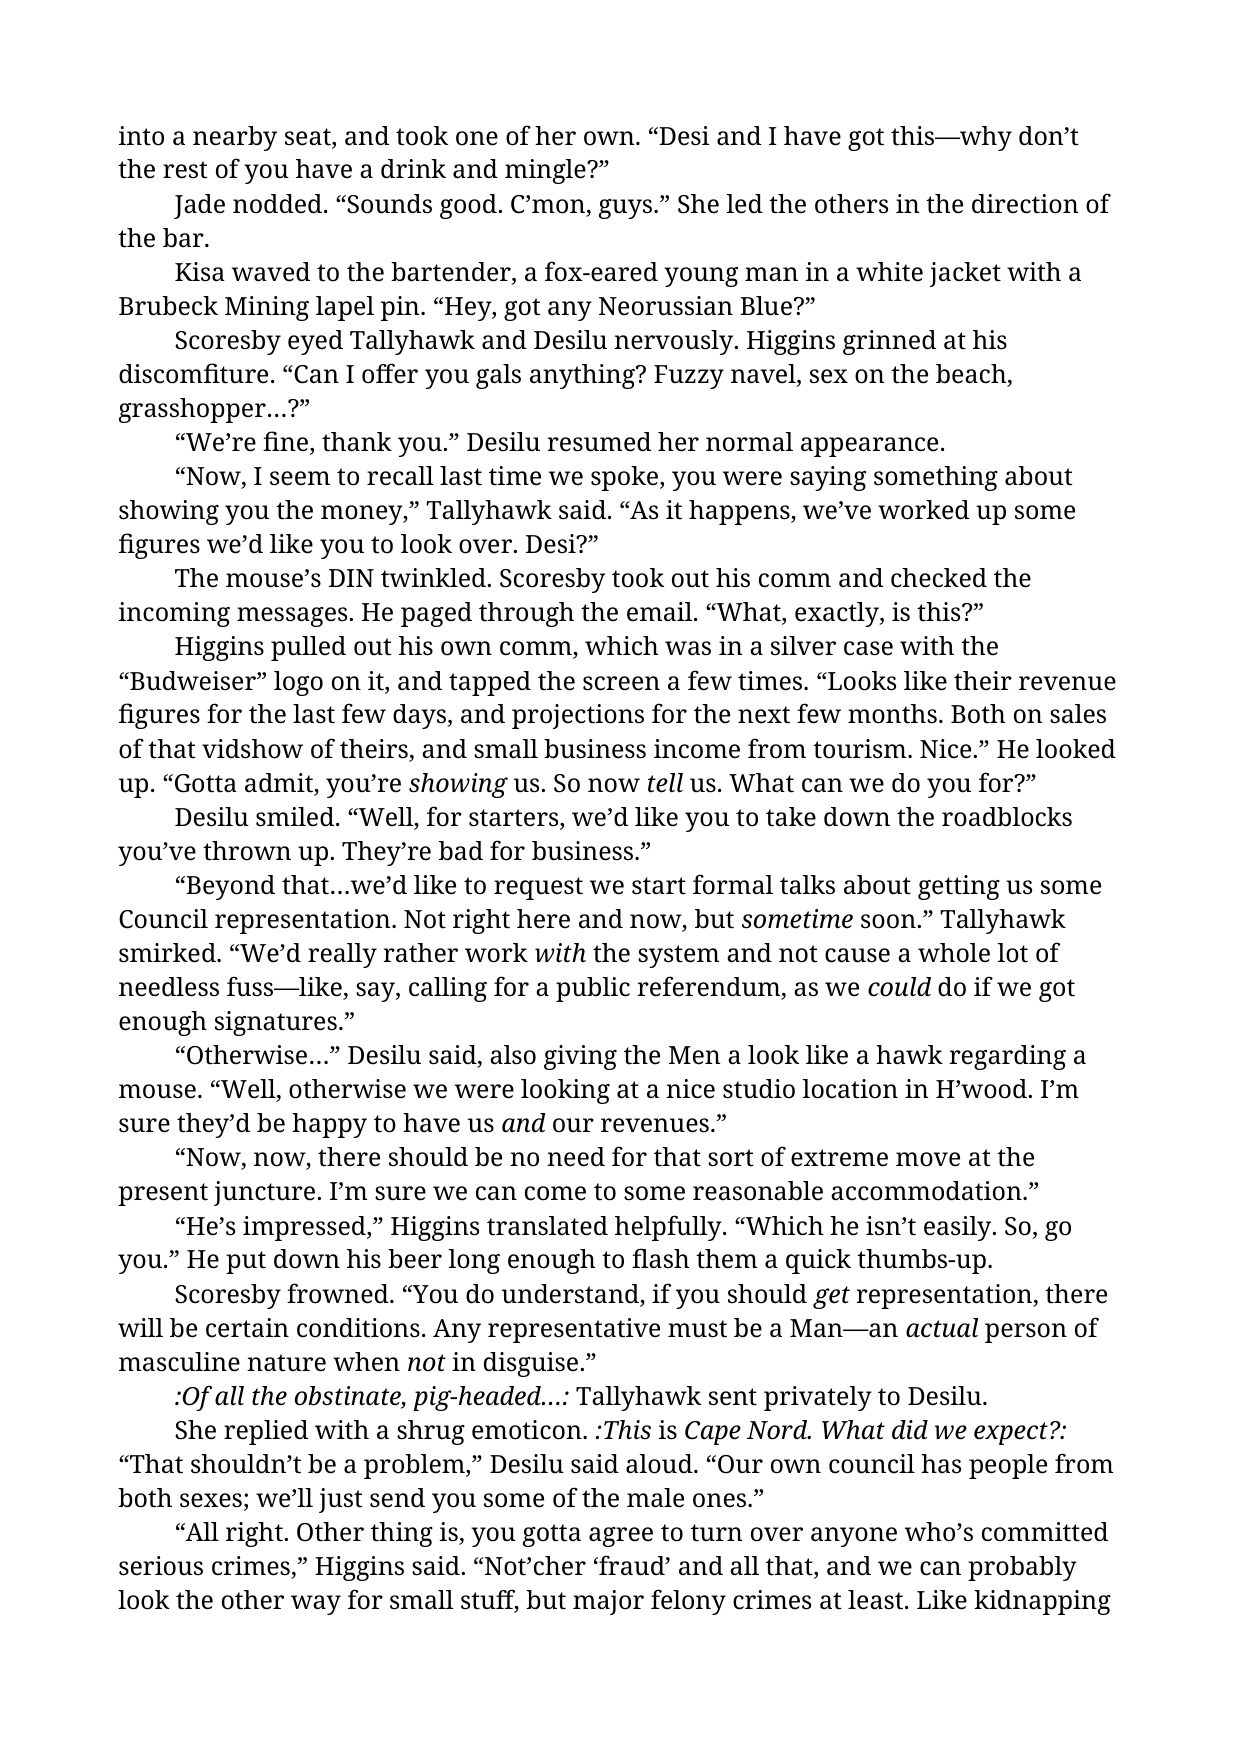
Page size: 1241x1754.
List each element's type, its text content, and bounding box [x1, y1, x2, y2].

text into a nearby seat, and took one of her own. “Desi and I have got this—why don’t the rest of you have a drink and mingle?” [118, 118, 1122, 186]
text Higgins pulled out his own comm, which was in a silver case with the “Budweiser” logo on it, and tapped the screen a few times. “Looks like their revenue figures for the last few days, and projections for the next few months. Both on sales of that vidshow of theirs, and small business income from tourism. Nice.” He looked up. “Gotta admit, you’re showing us. So now tell us. What can we do you for?” [118, 629, 1122, 799]
text Jade nodded. “Sounds good. C’mon, guys.” She led the others in the direction of the bar. [118, 186, 1122, 254]
text “Otherwise…” Desilu said, also giving the Men a look like a hawk regarding a mouse. “Well, otherwise we were looking at a nice studio location in H’wood. I’m sure they’d be happy to have us and our revenues.” [118, 1038, 1122, 1140]
text Desilu smiled. “Well, for starters, we’d like you to take down the roadblocks you’ve thrown up. They’re bad for business.” [118, 799, 1122, 867]
text “We’re fine, thank you.” Desilu resumed her normal appearance. [118, 425, 1122, 459]
text Scoresby frowned. “You do understand, if you should get representation, there will be certain conditions. Any representative must be a Man—an actual person of masculine nature when not in disguise.” [118, 1276, 1122, 1378]
text Kisa waved to the bartender, a fox-eared young man in a white jacket with a Brubeck Mining lapel pin. “Hey, got any Neorussian Blue?” [118, 254, 1122, 322]
text “Now, I seem to recall last time we spoke, you were saying something about showing you the money,” Tallyhawk said. “As it happens, we’ve worked up some figures we’d like you to look over. Desi?” [118, 459, 1122, 561]
text The mouse’s DIN twinkled. Scoresby took out his comm and checked the incoming messages. He paged through the email. “What, exactly, is this?” [118, 561, 1122, 629]
text “Now, now, there should be no need for that sort of extreme move at the present juncture. I’m sure we can come to some reasonable accommodation.” [118, 1140, 1122, 1208]
text :Of all the obstinate, pig-headed…: Tallyhawk sent privately to Desilu. [118, 1378, 1122, 1412]
text “All right. Other thing is, you gotta agree to turn over anyone who’s committed serious crimes,” Higgins said. “Not’cher ‘fraud’ and all that, and we can probably look the other way for small stuff, but major felony crimes at least. Like kidnapping [118, 1515, 1122, 1617]
text “Beyond that…we’d like to request we start formal talks about getting us some Council representation. Not right here and now, but sometime soon.” Tallyhawk smirked. “We’d really rather work with the system and not cause a whole lot of needless fuss—like, say, calling for a public referendum, as we could do if we got enough signatures.” [118, 867, 1122, 1038]
text “He’s impressed,” Higgins translated helpfully. “Which he isn’t easily. So, go you.” He put down his beer long enough to flash them a quick thumbs-up. [118, 1208, 1122, 1276]
text She replied with a shrug emoticon. :This is Cape Nord. What did we expect?: “That shouldn’t be a problem,” Desilu said aloud. “Our own council has people from both sexes; we’ll just send you some of the male ones.” [118, 1412, 1122, 1515]
text Scoresby eyed Tallyhawk and Desilu nervously. Higgins grinned at his discomfiture. “Can I offer you gals anything? Fuzzy navel, sex on the beach, grasshopper…?” [118, 322, 1122, 425]
